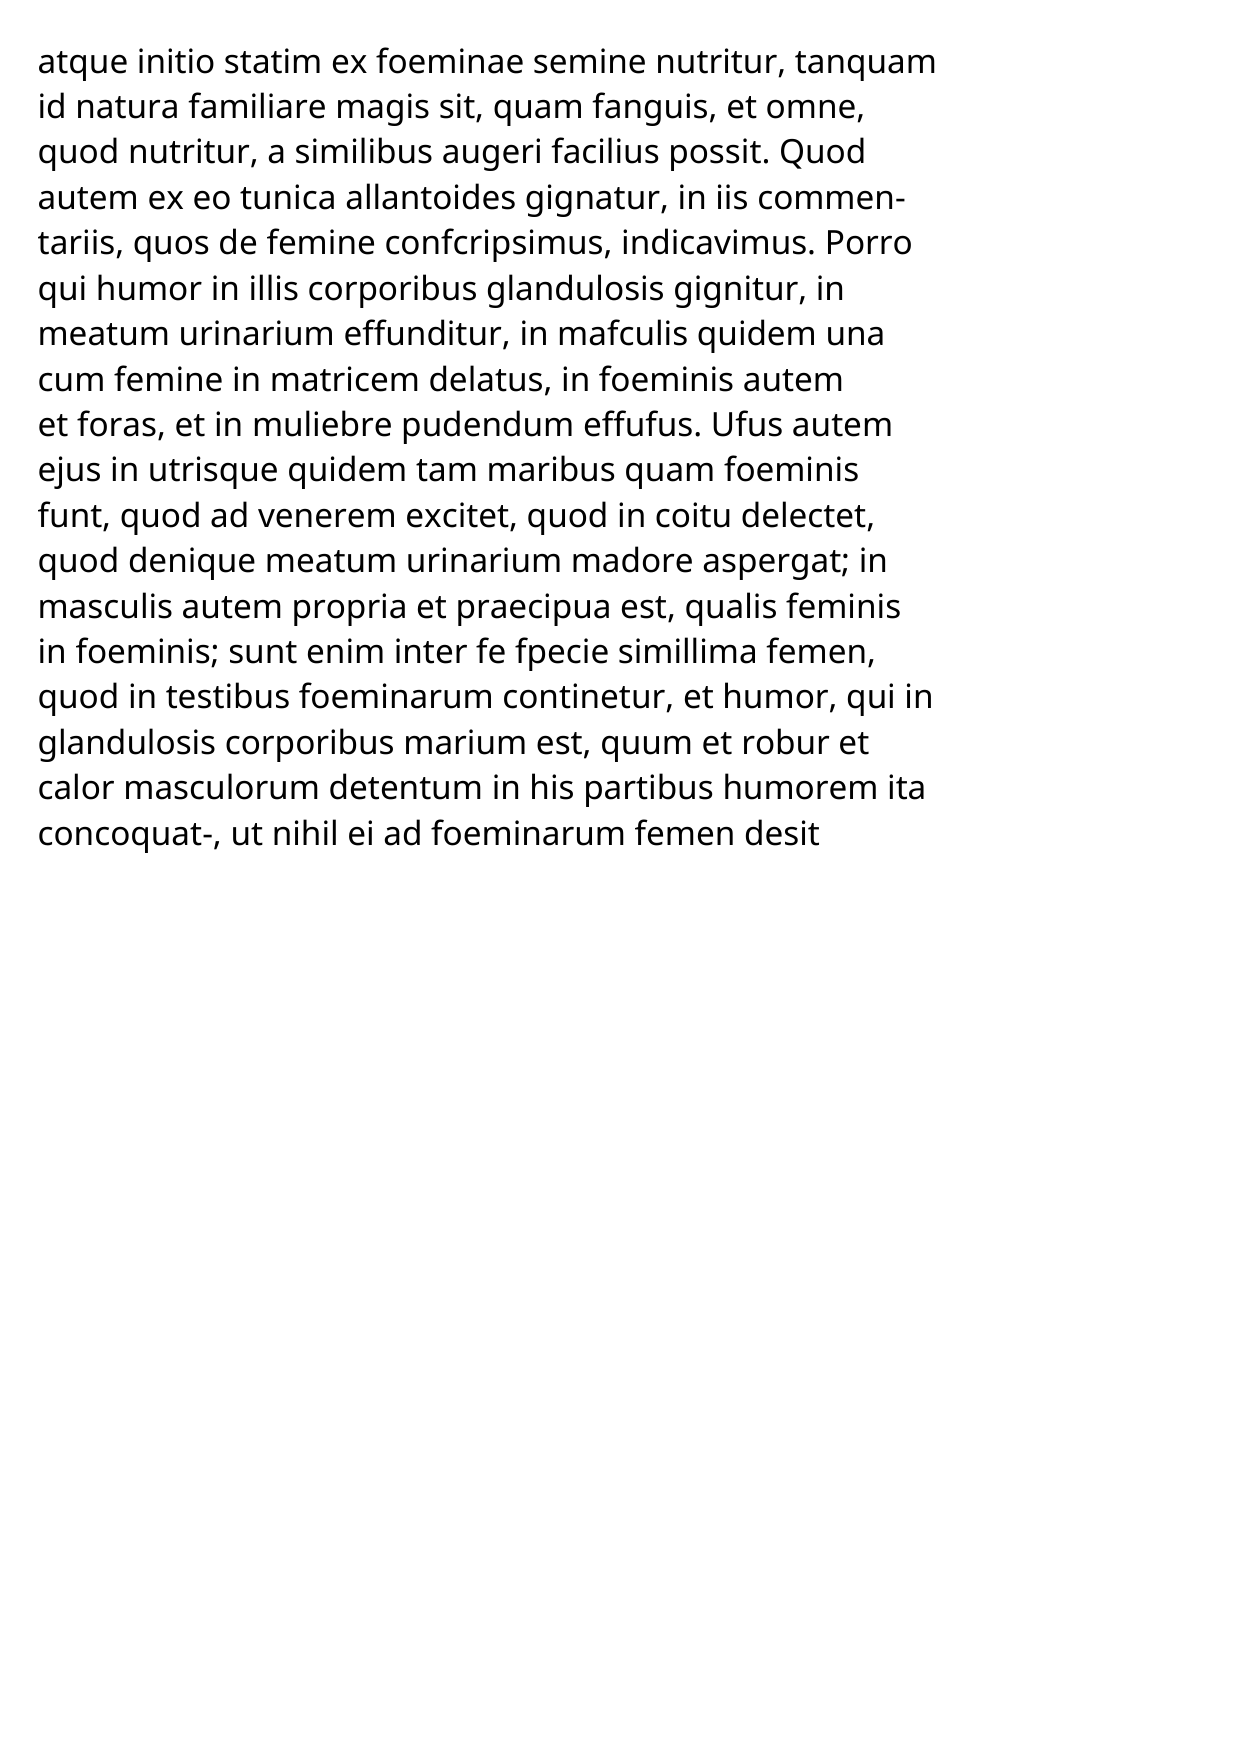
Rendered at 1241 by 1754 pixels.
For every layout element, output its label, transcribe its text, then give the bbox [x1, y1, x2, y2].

text atque initio statim ex foeminae semine nutritur, tanquam id natura familiare magis sit, quam fanguis, et omne, quod nutritur, a similibus augeri facilius possit. Quod autem ex eo tunica allantoides gignatur, in iis commen- tariis, quos de femine confcripsimus, indicavimus. Porro qui humor in illis corporibus glandulosis gignitur, in meatum urinarium effunditur, in mafculis quidem una cum femine in matricem delatus, in foeminis autem et foras, et in muliebre pudendum effufus. Ufus autem ejus in utrisque quidem tam maribus quam foeminis funt, quod ad venerem excitet, quod in coitu delectet, quod denique meatum urinarium madore aspergat; in masculis autem propria et praecipua est, qualis feminis in foeminis; sunt enim inter fe fpecie simillima femen, quod in testibus foeminarum continetur, et humor, qui in glandulosis corporibus marium est, quum et robur et calor masculorum detentum in his partibus humorem ita concoquat-, ut nihil ei ad foeminarum femen desit [37, 37, 1203, 855]
